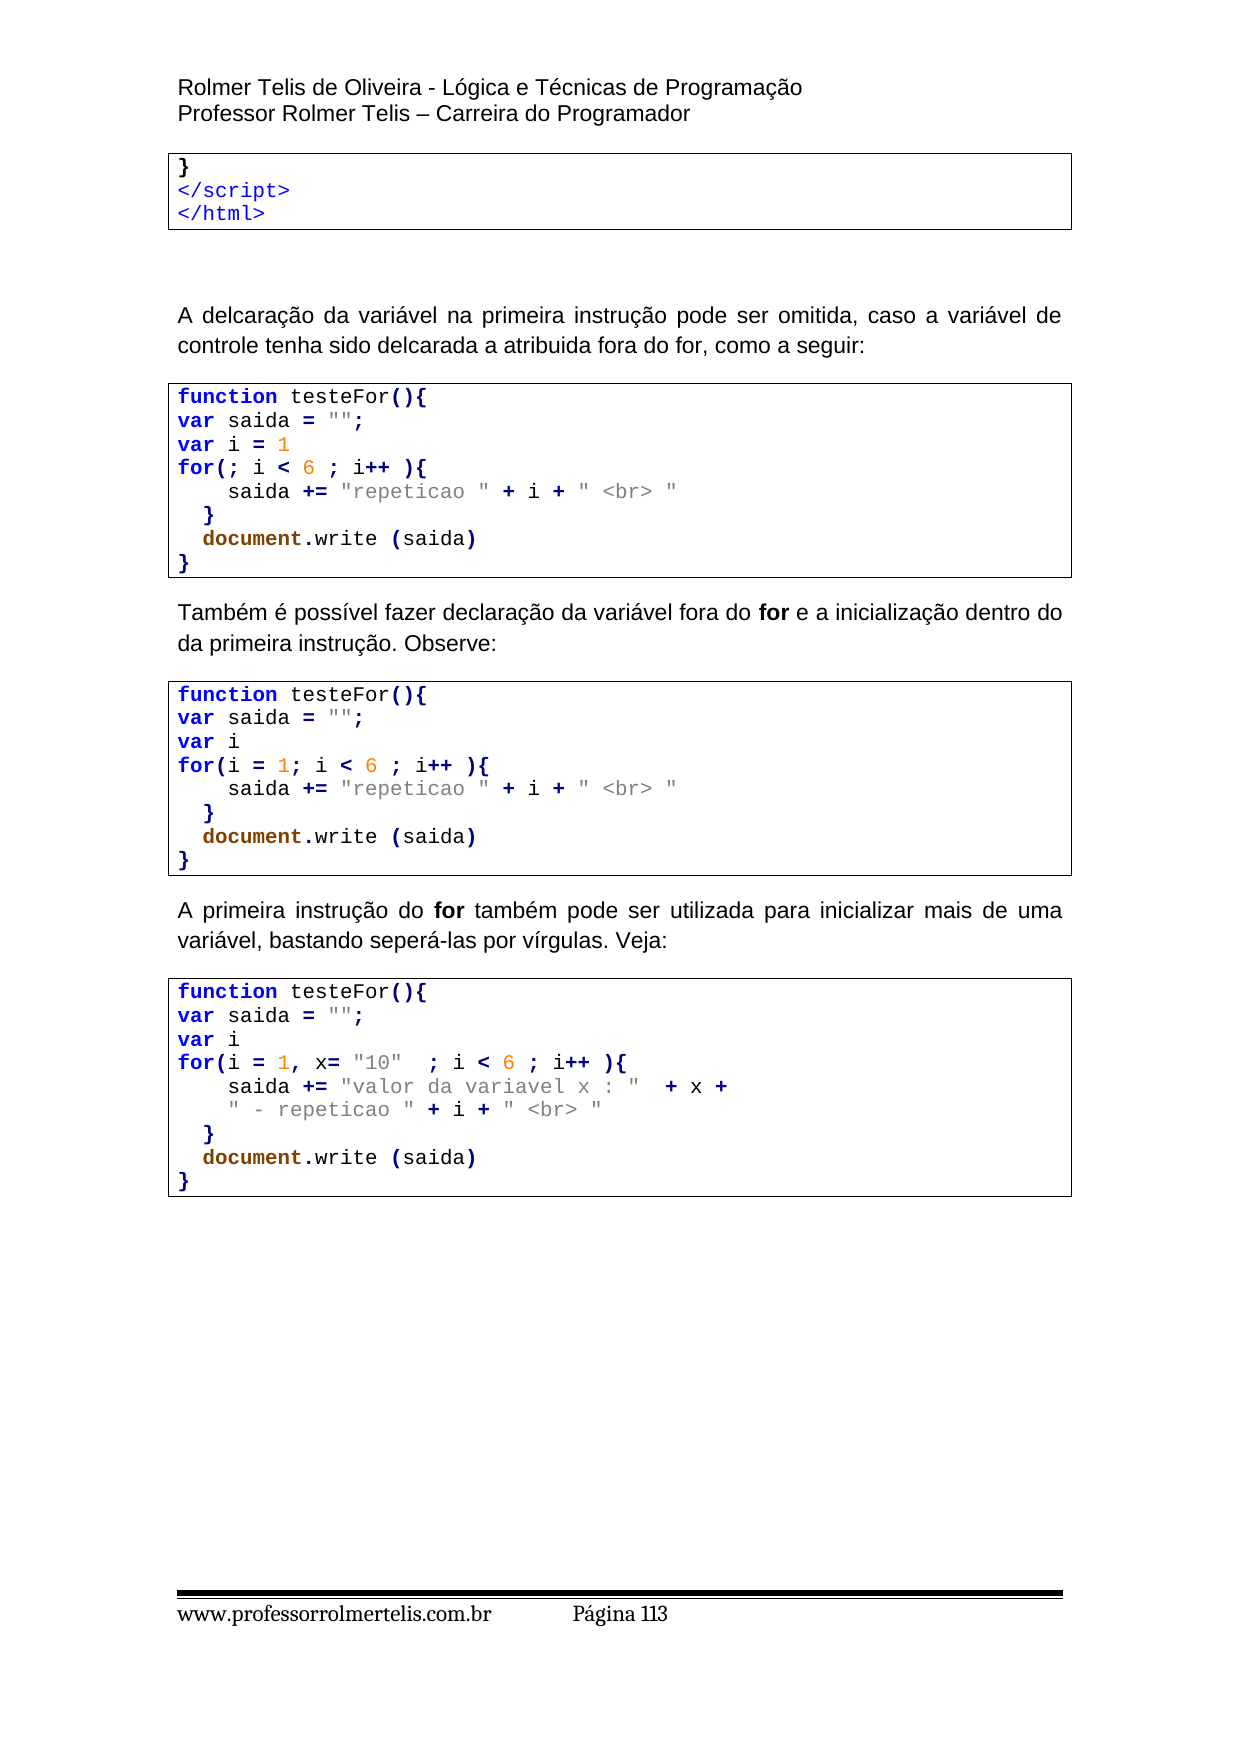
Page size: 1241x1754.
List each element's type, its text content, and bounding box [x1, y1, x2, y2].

text var i [177, 731, 1063, 755]
text saida += "valor da variavel x : " + x + [177, 1076, 1063, 1099]
text document.write (saida) [177, 826, 1063, 846]
text function testeFor(){ [169, 384, 1071, 410]
text } [169, 154, 1071, 179]
text var saida = ""; [177, 410, 1063, 433]
text var saida = ""; [177, 707, 1063, 731]
text } [177, 504, 1063, 528]
text document.write (saida) [177, 1147, 1063, 1167]
text } [169, 549, 1071, 577]
text var i [177, 1028, 1063, 1052]
text for(i = 1; i < 6 ; i++ ){ [177, 755, 1063, 778]
text var i = 1 [177, 433, 1063, 457]
text } [169, 846, 1071, 875]
text function testeFor(){ [169, 979, 1071, 1005]
text saida += "repeticao " + i + " <br> " [177, 778, 1063, 802]
text document.write (saida) [177, 528, 1063, 549]
text var saida = ""; [177, 1005, 1063, 1028]
text </html> [169, 200, 1071, 229]
text } [169, 1167, 1071, 1196]
text for(; i < 6 ; i++ ){ [177, 457, 1063, 481]
text function testeFor(){ [169, 682, 1071, 707]
text A delcaração da variável na primeira instrução pode ser omitida, caso a variável de controle tenha sido delcarada a atribuida fora do for, como a seguir: [177, 302, 1063, 358]
text A primeira instrução do for também pode ser utilizada para inicializar mais de uma variável, bastando seperá-las por vírgulas. Veja: [177, 897, 1063, 953]
text } [177, 802, 1063, 826]
text </script> [177, 179, 1063, 200]
text " - repeticao " + i + " <br> " [177, 1099, 1063, 1123]
text } [177, 1123, 1063, 1147]
text saida += "repeticao " + i + " <br> " [177, 481, 1063, 504]
text for(i = 1, x= "10" ; i < 6 ; i++ ){ [177, 1052, 1063, 1076]
text Também é possível fazer declaração da variável fora do for e a inicialização dentro do da primeira instrução. Observe: [177, 599, 1063, 656]
